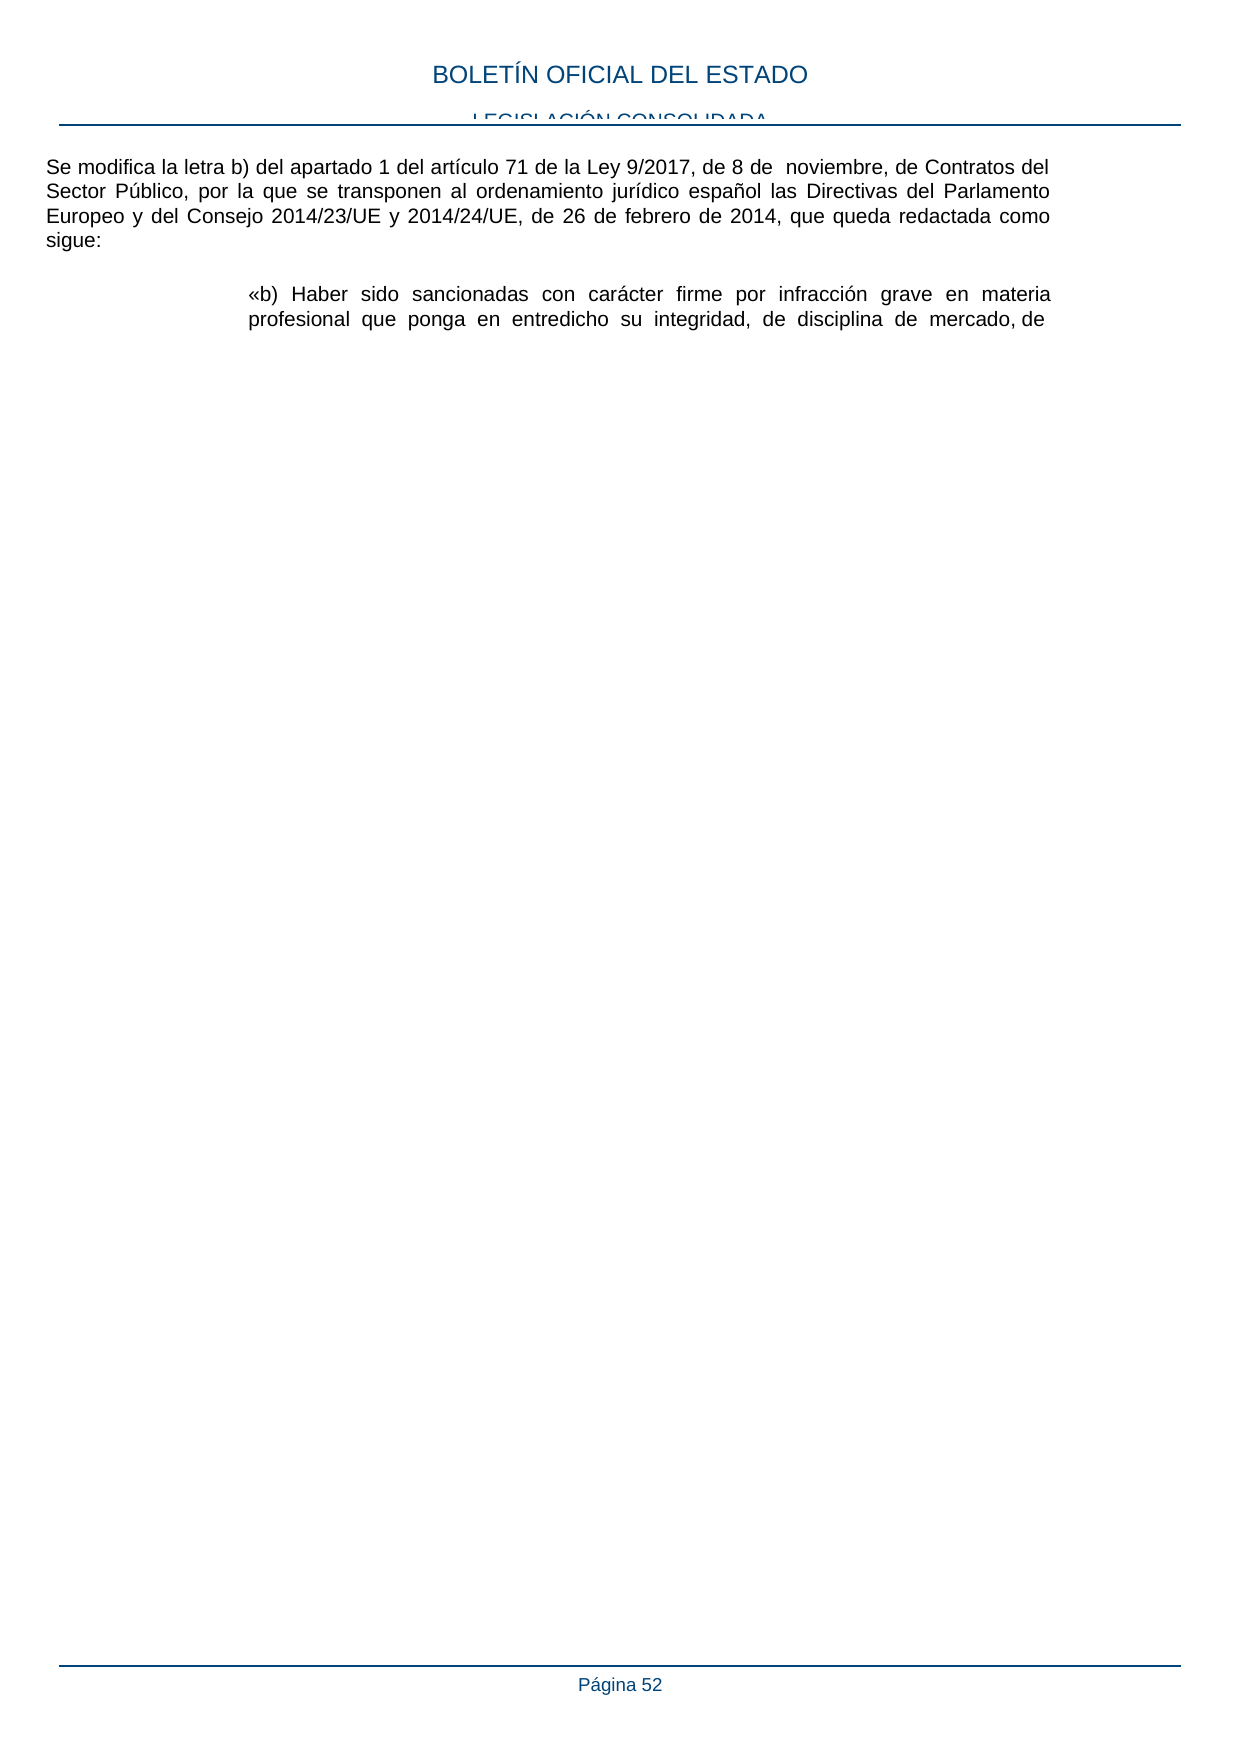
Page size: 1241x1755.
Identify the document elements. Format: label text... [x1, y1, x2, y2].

text «b) Haber sido sancionadas con carácter firme por infracción grave en materia profesional que ponga en entredicho su integridad, de disciplina de mercado, de [248, 282, 1052, 331]
text Se modifica la letra b) del apartado 1 del artículo 71 de la Ley 9/2017, de 8 de noviembre, de Contratos del Sector Público, por la que se transponen al ordenamiento jurídico español las Directivas del Parlamento Europeo y del Consejo 2014/23/UE y 2014/24/UE, de 26 de febrero de 2014, que queda redactada como sigue: [46, 154, 1052, 252]
